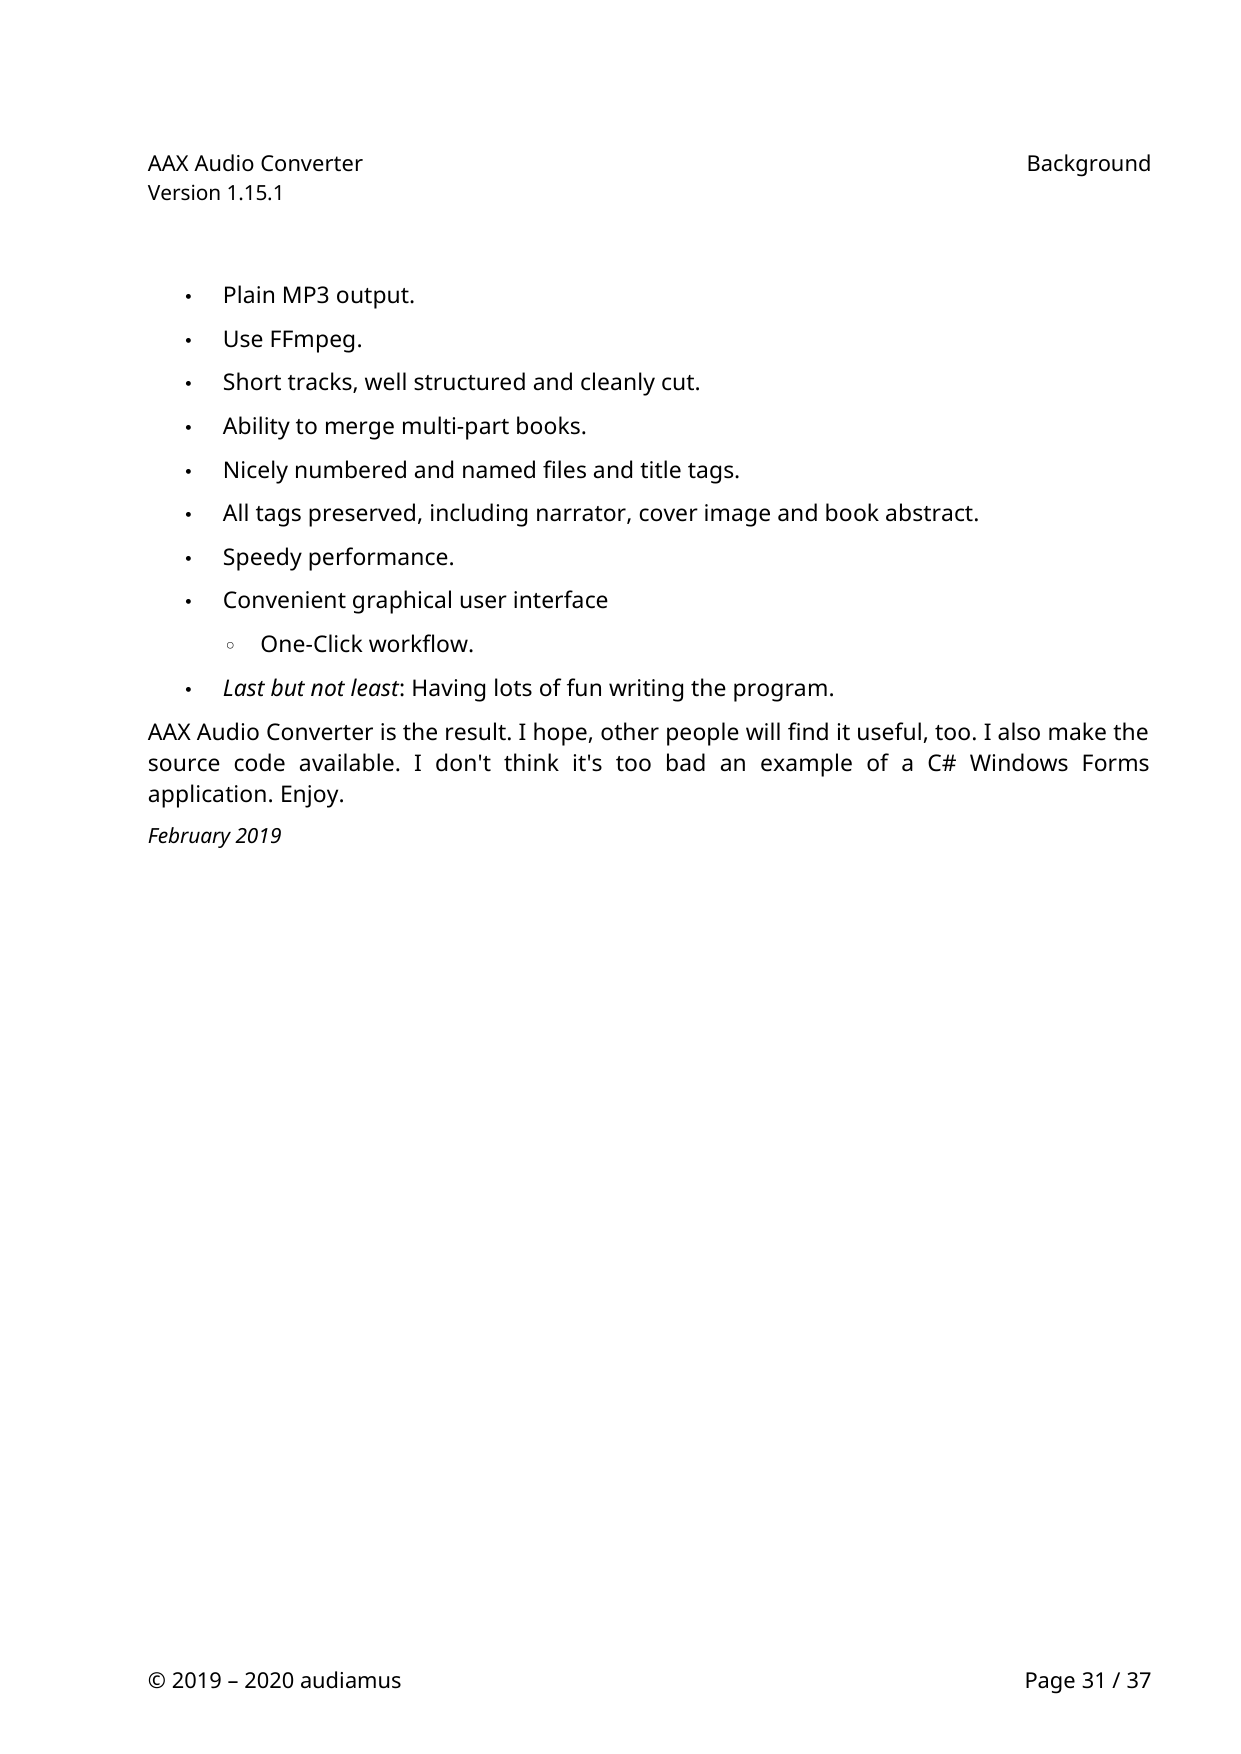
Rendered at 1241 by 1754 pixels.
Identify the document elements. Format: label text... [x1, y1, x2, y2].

list Short tracks, well structured and cleanly cut. [185, 366, 1152, 397]
list All tags preserved, including narrator, cover image and book abstract. [185, 497, 1152, 528]
list Convenient graphical user interface [185, 584, 1152, 616]
text AAX Audio Converter is the result. I hope, other people will find it useful, too. I also make the source code available. I don't think it's too bad an example of a C# Windows Forms application. Enjoy. [148, 715, 1152, 809]
list Ability to merge multi-part books. [185, 410, 1152, 441]
list Plain MP3 output. [185, 279, 1152, 310]
list Nicely numbered and named files and title tags. [185, 453, 1152, 485]
text February 2019 [148, 822, 1152, 850]
list Speedy performance. [185, 541, 1152, 572]
list One-Click workflow. [223, 628, 1152, 659]
list Use FFmpeg. [185, 323, 1152, 354]
list Last but not least: Having lots of fun writing the program. [185, 672, 1152, 703]
